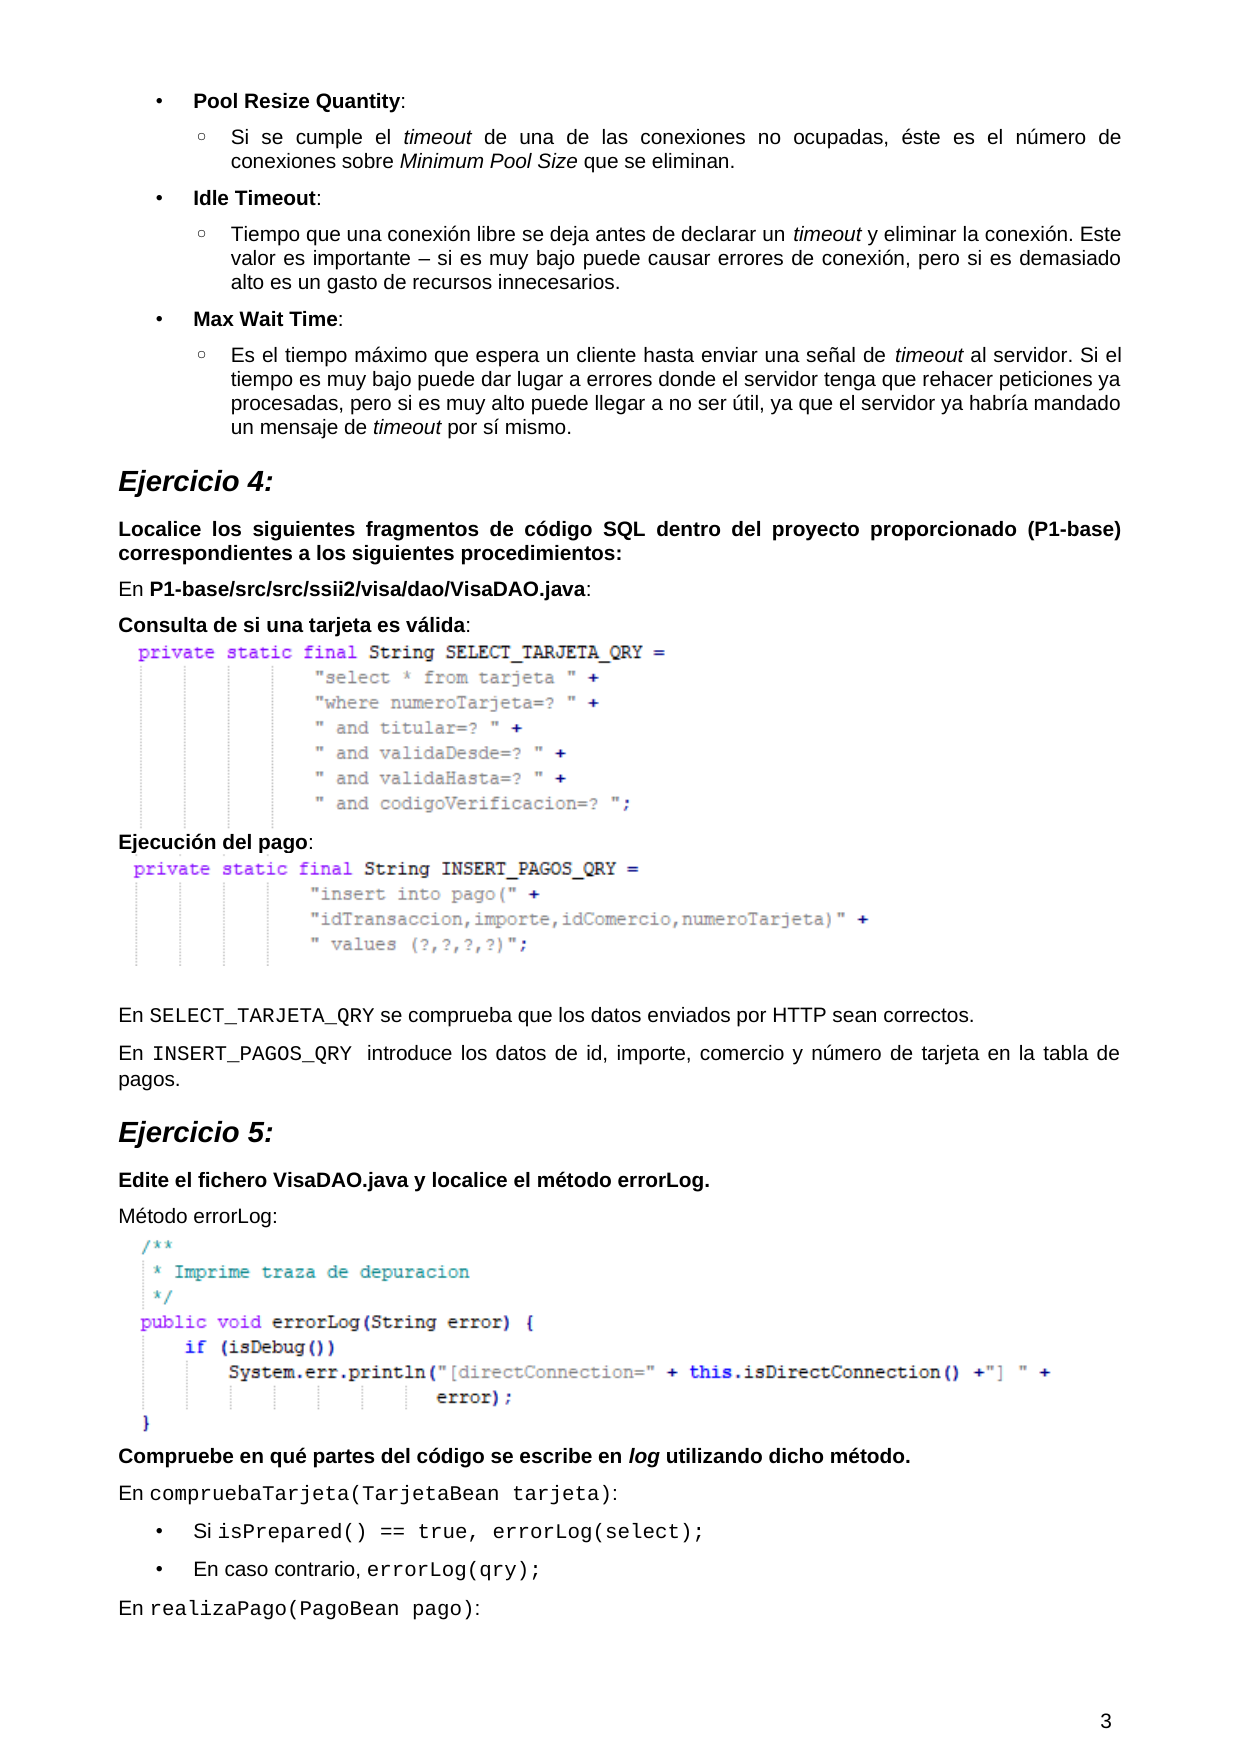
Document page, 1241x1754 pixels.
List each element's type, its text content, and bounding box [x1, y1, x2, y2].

subtitle Ejercicio 4: [118, 464, 1122, 498]
list Tiempo que una conexión libre se deja antes de declarar un timeout y eliminar la conexión. Este valor es importante – si es muy bajo puede causar errores de conexión, pero si es demasiado alto es un gasto de recursos innecesarios. [193, 222, 1122, 294]
text En SELECT_TARJETA_QRY se comprueba que los datos enviados por HTTP sean correctos. [118, 1002, 1122, 1028]
text Edite el fichero VisaDAO.java y localice el método errorLog. [118, 1168, 1122, 1192]
text En P1-base/src/src/ssii2/visa/dao/VisaDAO.java: [118, 577, 1122, 601]
text Localice los siguientes fragmentos de código SQL dentro del proyecto proporcionado (P1-base) correspondientes a los siguientes procedimientos: [118, 516, 1122, 564]
list Si isPrepared() == true, errorLog(select); [156, 1519, 1122, 1544]
text Método errorLog: [118, 1204, 1122, 1228]
list Es el tiempo máximo que espera un cliente hasta enviar una señal de timeout al servidor. Si el tiempo es muy bajo puede dar lugar a errores donde el servidor tenga que rehacer peticiones ya procesadas, pero si es muy alto puede llegar a no ser útil, ya que el servidor ya habría mandado un mensaje de timeout por sí mismo. [193, 343, 1122, 439]
text Ejecución del pago: [118, 830, 1122, 853]
picture [116, 1228, 1074, 1444]
picture [117, 853, 892, 966]
text Consulta de si una tarjeta es válida: [118, 613, 1122, 637]
text En compruebaTarjeta(TarjetaBean tarjeta): [118, 1480, 1122, 1506]
text En realizaPago(PagoBean pago): [118, 1595, 1122, 1621]
list En caso contrario, errorLog(qry); [156, 1557, 1122, 1583]
text Compruebe en qué partes del código se escribe en log utilizando dicho método. [118, 1444, 1122, 1468]
list Si se cumple el timeout de una de las conexiones no ocupadas, éste es el número de conexiones sobre Minimum Pool Size que se eliminan. [193, 125, 1122, 173]
list Max Wait Time: [156, 307, 1122, 331]
list Pool Resize Quantity: [156, 88, 1122, 113]
picture [117, 638, 682, 830]
subtitle Ejercicio 5: [118, 1116, 1122, 1149]
list Idle Timeout: [156, 186, 1122, 210]
text En INSERT_PAGOS_QRY introduce los datos de id, importe, comercio y número de tarjeta en la tabla de pagos. [118, 1041, 1122, 1091]
